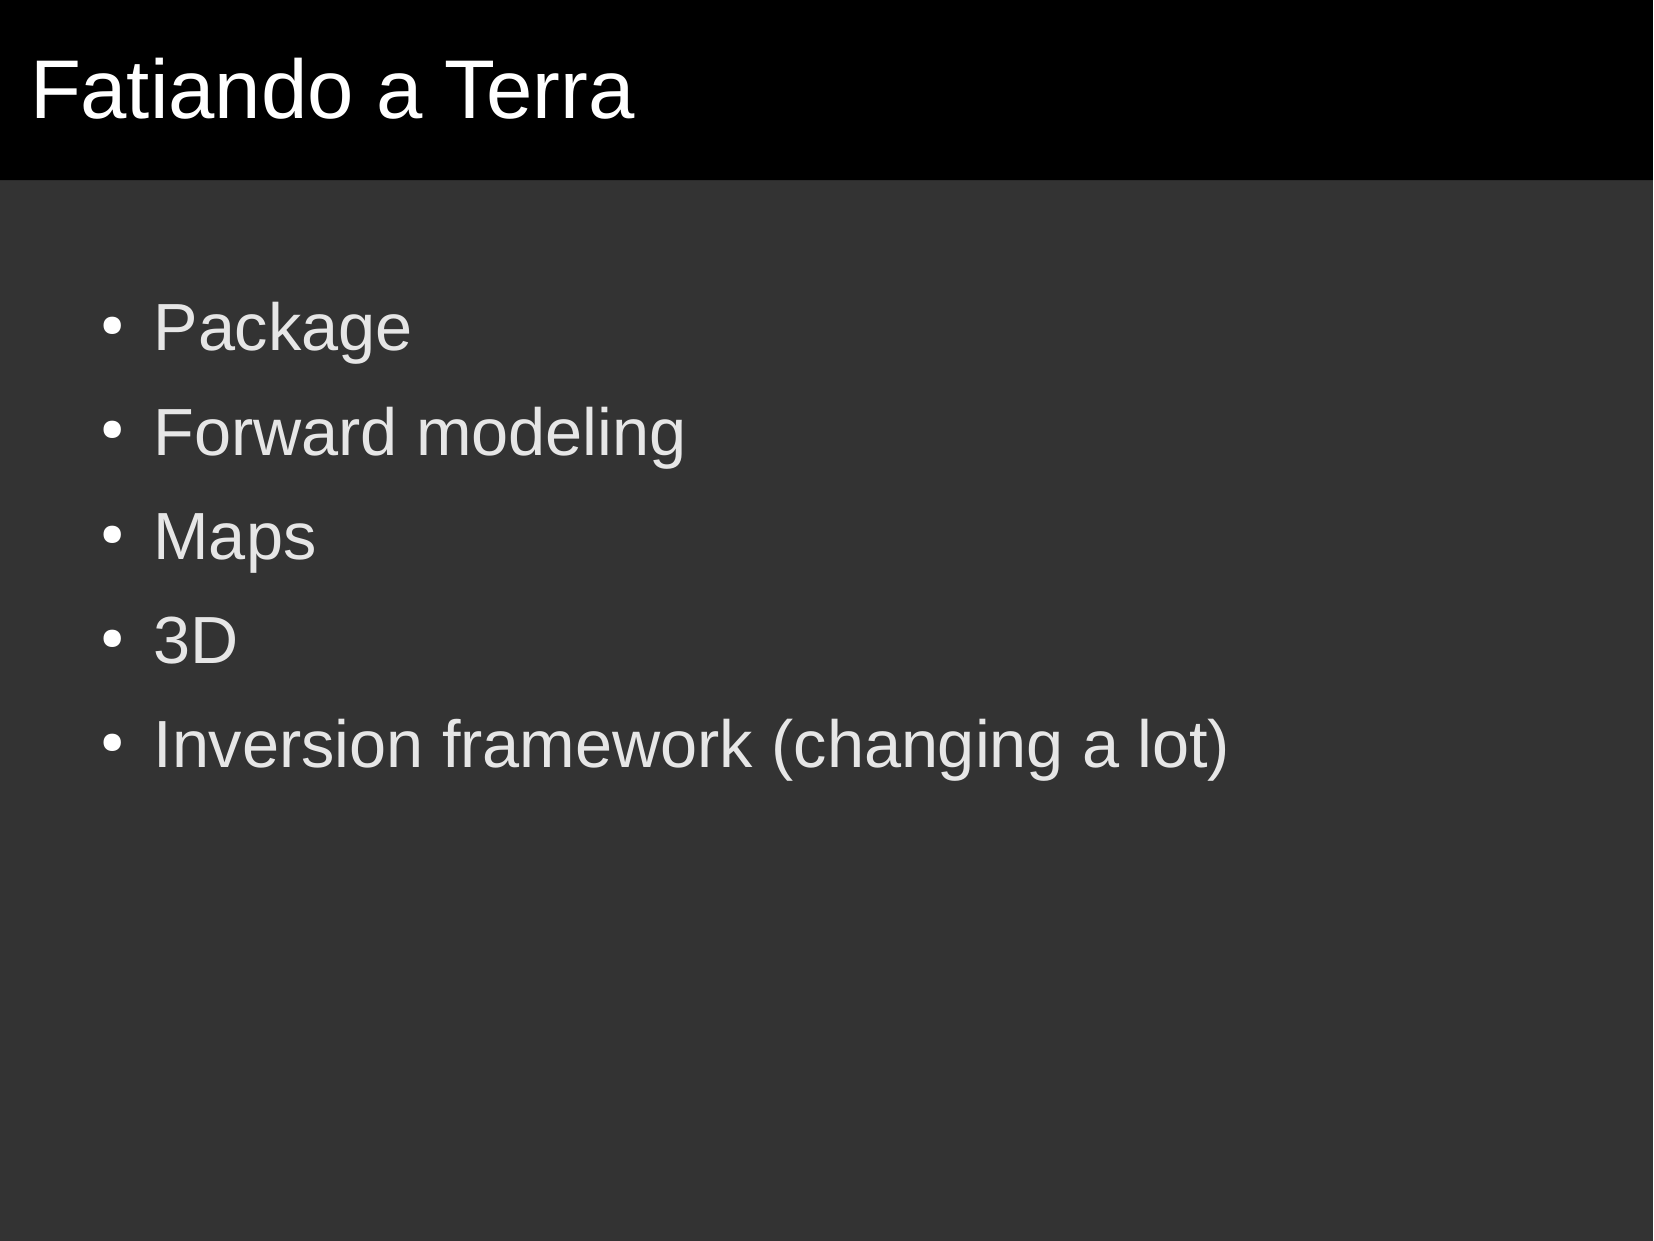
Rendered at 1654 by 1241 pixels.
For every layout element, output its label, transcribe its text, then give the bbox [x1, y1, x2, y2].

title Fatiando a Terra [29, 0, 1200, 181]
list Package Forward modeling Maps 3D Inversion framework (changing a lot) [82, 290, 1538, 1010]
